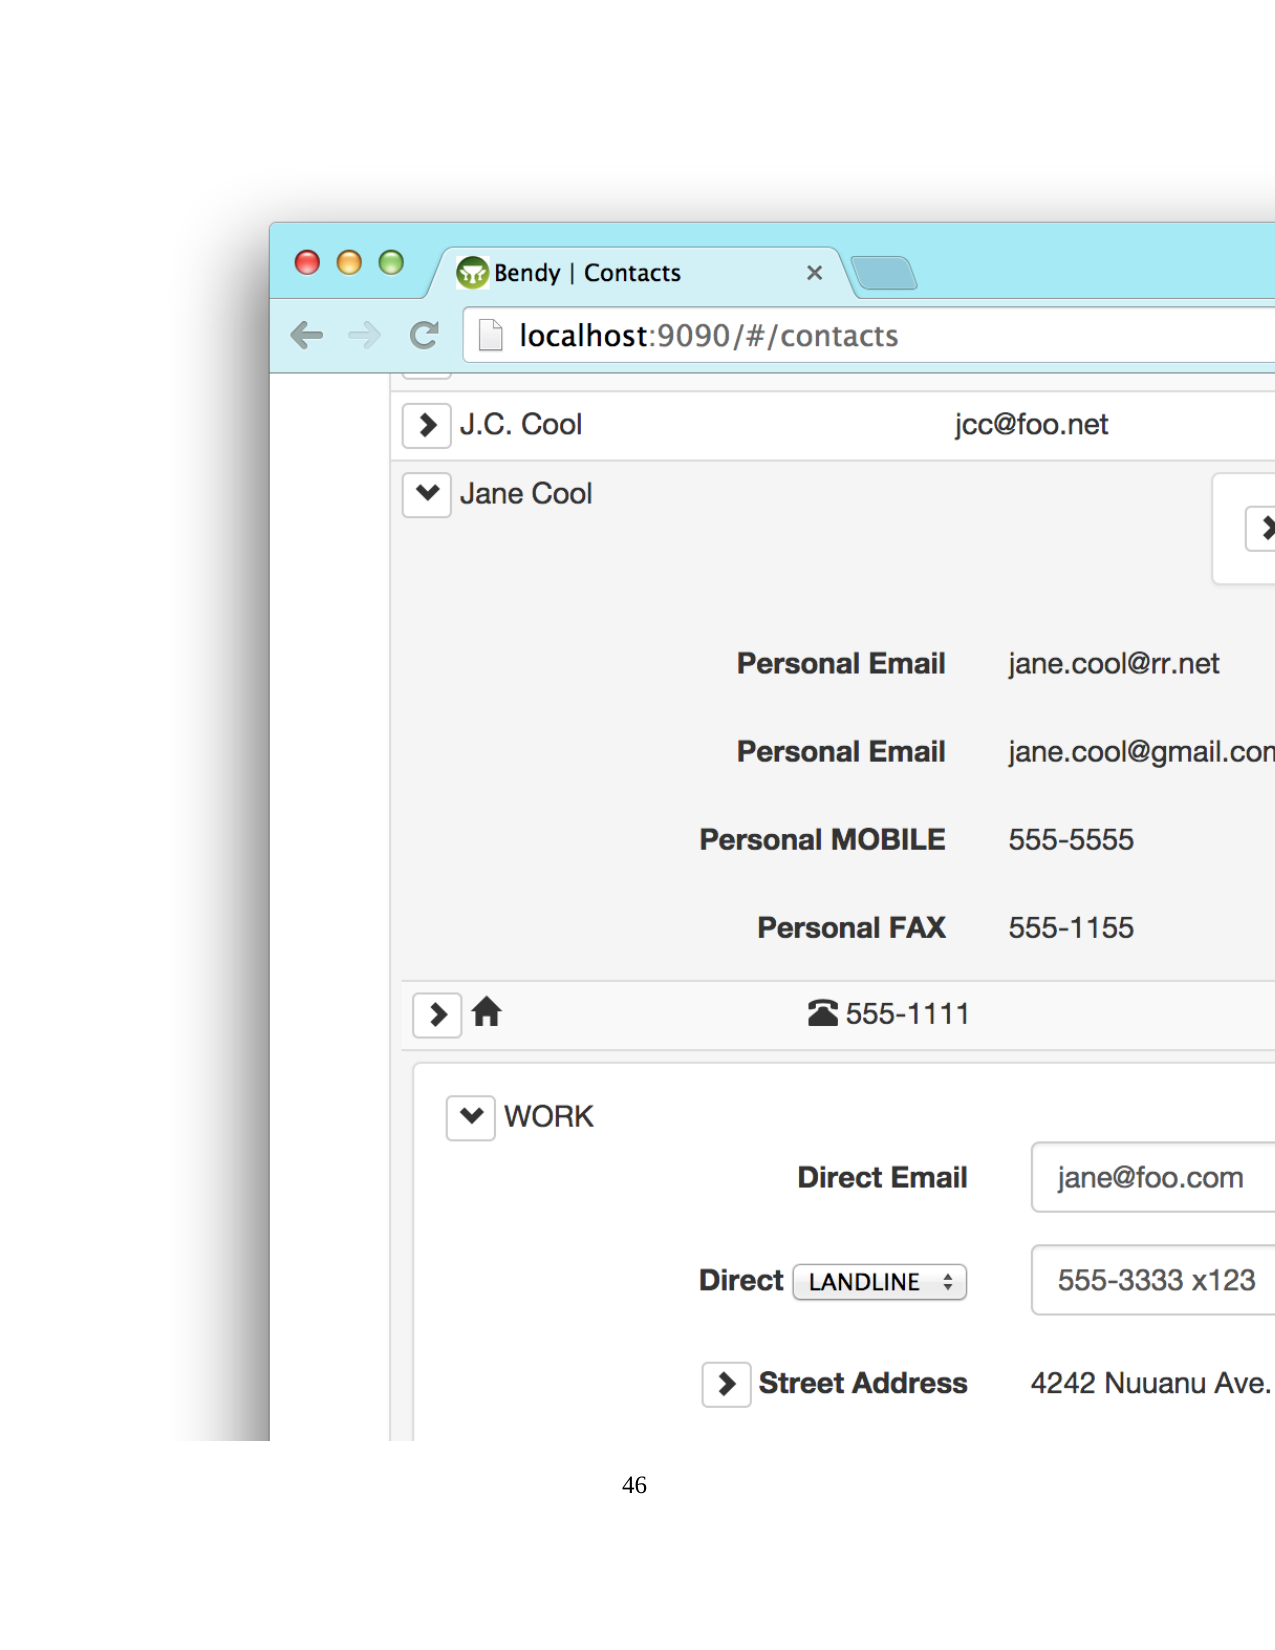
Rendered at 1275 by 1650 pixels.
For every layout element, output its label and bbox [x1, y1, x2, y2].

picture [150, 150, 1275, 1441]
